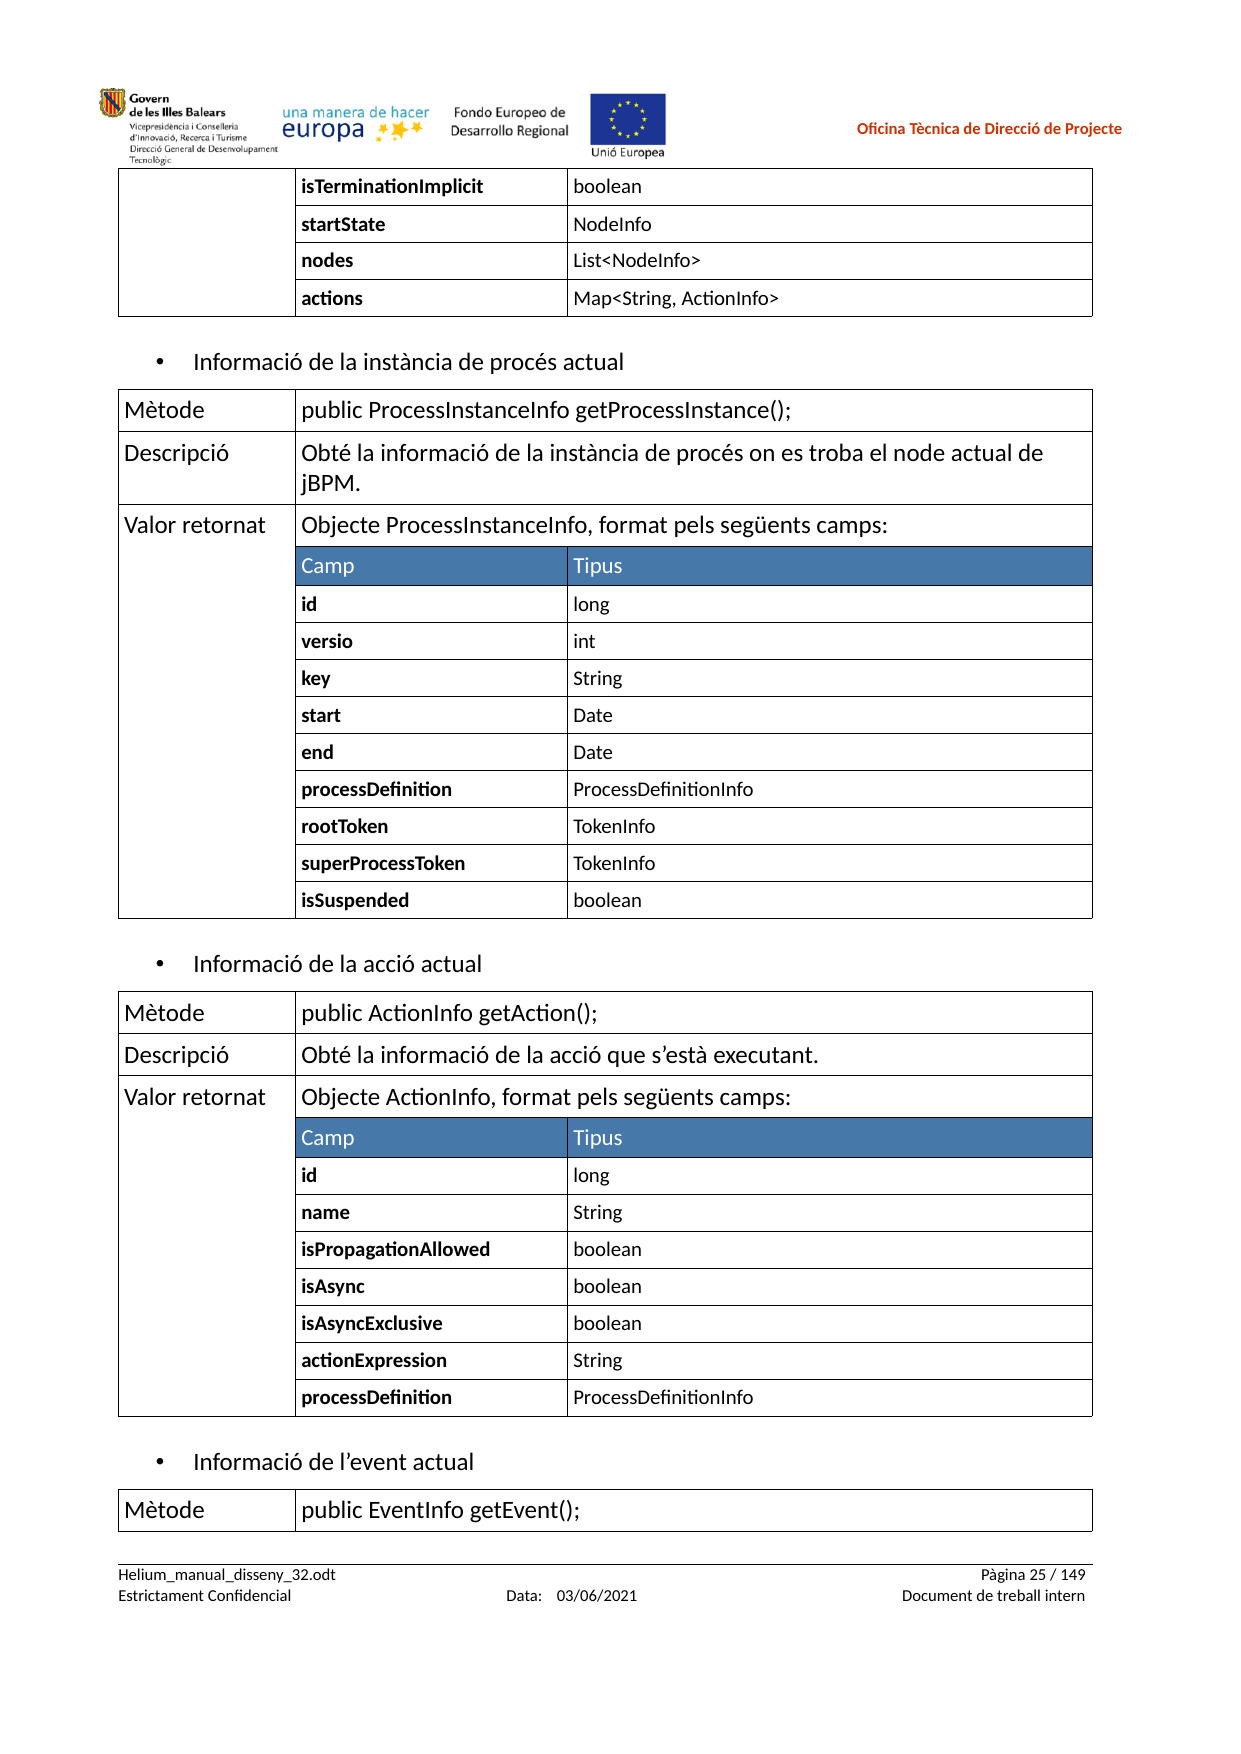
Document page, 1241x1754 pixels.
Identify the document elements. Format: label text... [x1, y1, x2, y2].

table_header Mètode [119, 390, 295, 431]
table_cell [119, 169, 295, 316]
table_header public ProcessInstanceInfo getProcessInstance(); [296, 390, 1092, 431]
table_cell end [296, 734, 567, 770]
table_cell actions [296, 280, 567, 316]
list Informació de la instància de procés actual [156, 346, 1122, 377]
table_cell long [568, 1158, 1092, 1194]
table_cell isTerminationImplicit [296, 169, 567, 205]
table_cell isPropagationAllowed [296, 1232, 567, 1268]
table_cell boolean [568, 169, 1092, 205]
table_cell startState [296, 206, 567, 242]
table_cell Objecte ProcessInstanceInfo, format pels següents camps: [296, 505, 1092, 546]
table_cell Camp [296, 1118, 567, 1157]
table_cell boolean [568, 1232, 1092, 1268]
table_cell String [568, 1343, 1092, 1378]
table_cell List<NodeInfo> [568, 243, 1092, 279]
table_cell isAsync [296, 1269, 567, 1304]
table_header public ActionInfo getAction(); [296, 992, 1092, 1033]
table_cell Camp [296, 547, 567, 585]
table_cell Tipus [568, 1118, 1092, 1157]
table_cell actionExpression [296, 1343, 567, 1378]
table_cell id [296, 586, 567, 622]
table_cell int [568, 623, 1092, 659]
table_cell TokenInfo [568, 808, 1092, 844]
table_cell Descripció [119, 1034, 295, 1075]
table_cell Date [568, 734, 1092, 770]
table_cell ProcessDefinitionInfo [568, 1380, 1092, 1416]
table_cell Obté la informació de la acció que s’està executant. [296, 1034, 1092, 1075]
table_cell nodes [296, 243, 567, 279]
table_cell isSuspended [296, 882, 567, 918]
table_cell Descripció [119, 432, 295, 503]
table_cell rootToken [296, 808, 567, 844]
table_cell Obté la informació de la instància de procés on es troba el node actual de jBPM. [296, 432, 1092, 503]
table_cell String [568, 1195, 1092, 1231]
table_cell Map<String, ActionInfo> [568, 280, 1092, 316]
table_cell processDefinition [296, 771, 567, 807]
table_cell superProcessToken [296, 845, 567, 881]
table_cell ProcessDefinitionInfo [568, 771, 1092, 807]
list Informació de l’event actual [156, 1446, 1122, 1477]
table_header Mètode [119, 992, 295, 1033]
table_cell Objecte ActionInfo, format pels següents camps: [296, 1076, 1092, 1117]
table_cell start [296, 697, 567, 733]
table_cell boolean [568, 1306, 1092, 1342]
table_cell NodeInfo [568, 206, 1092, 242]
table_cell name [296, 1195, 567, 1231]
table_cell long [568, 586, 1092, 622]
table_cell String [568, 660, 1092, 696]
table_cell processDefinition [296, 1380, 567, 1416]
table_cell key [296, 660, 567, 696]
table_cell id [296, 1158, 567, 1194]
table_cell boolean [568, 1269, 1092, 1304]
table_header public EventInfo getEvent(); [296, 1490, 1092, 1531]
table_cell Date [568, 697, 1092, 733]
picture [99, 87, 668, 166]
table_header Mètode [119, 1490, 295, 1531]
table_cell versio [296, 623, 567, 659]
list Informació de la acció actual [156, 948, 1122, 979]
table_cell Valor retornat [119, 505, 295, 918]
table_cell isAsyncExclusive [296, 1306, 567, 1342]
table_cell Valor retornat [119, 1076, 295, 1416]
table_cell boolean [568, 882, 1092, 918]
table_cell TokenInfo [568, 845, 1092, 881]
table_cell Tipus [568, 547, 1092, 585]
